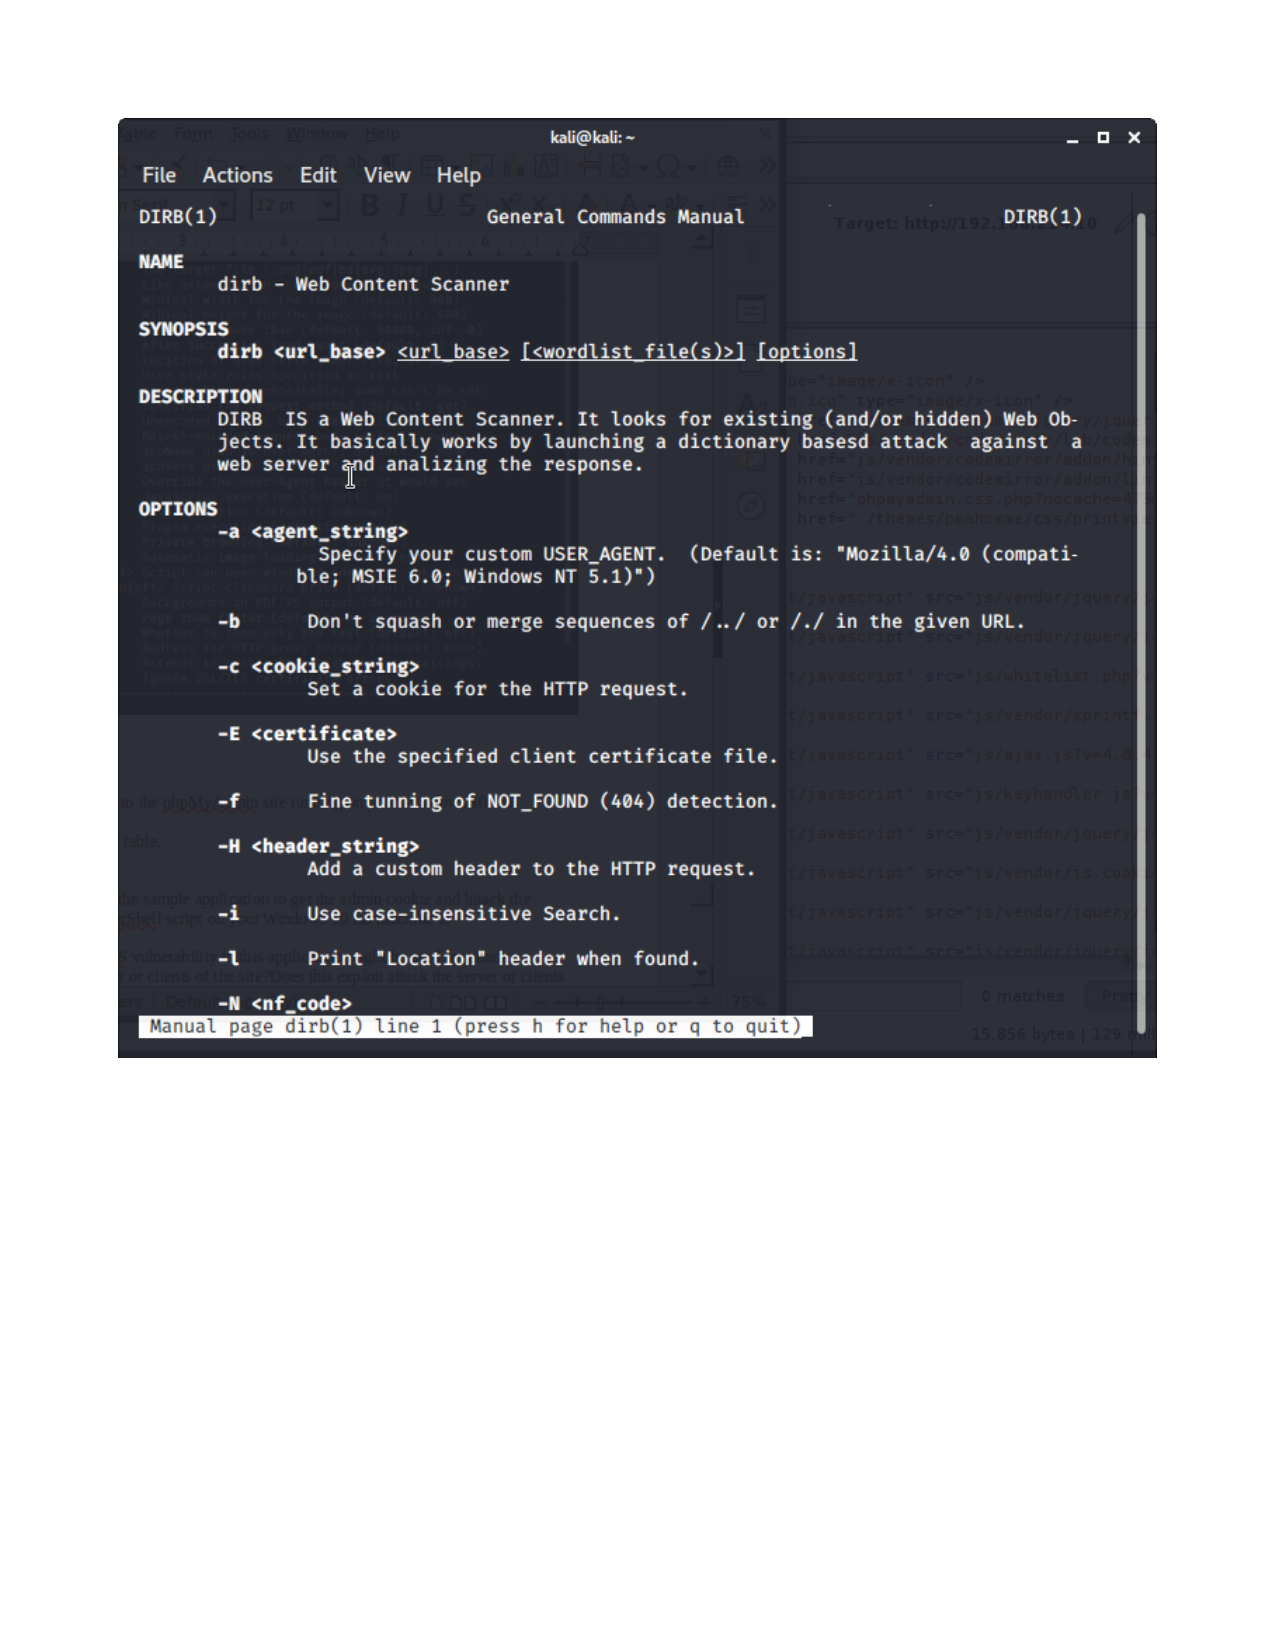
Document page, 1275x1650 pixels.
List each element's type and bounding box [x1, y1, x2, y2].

picture [118, 118, 1157, 1058]
